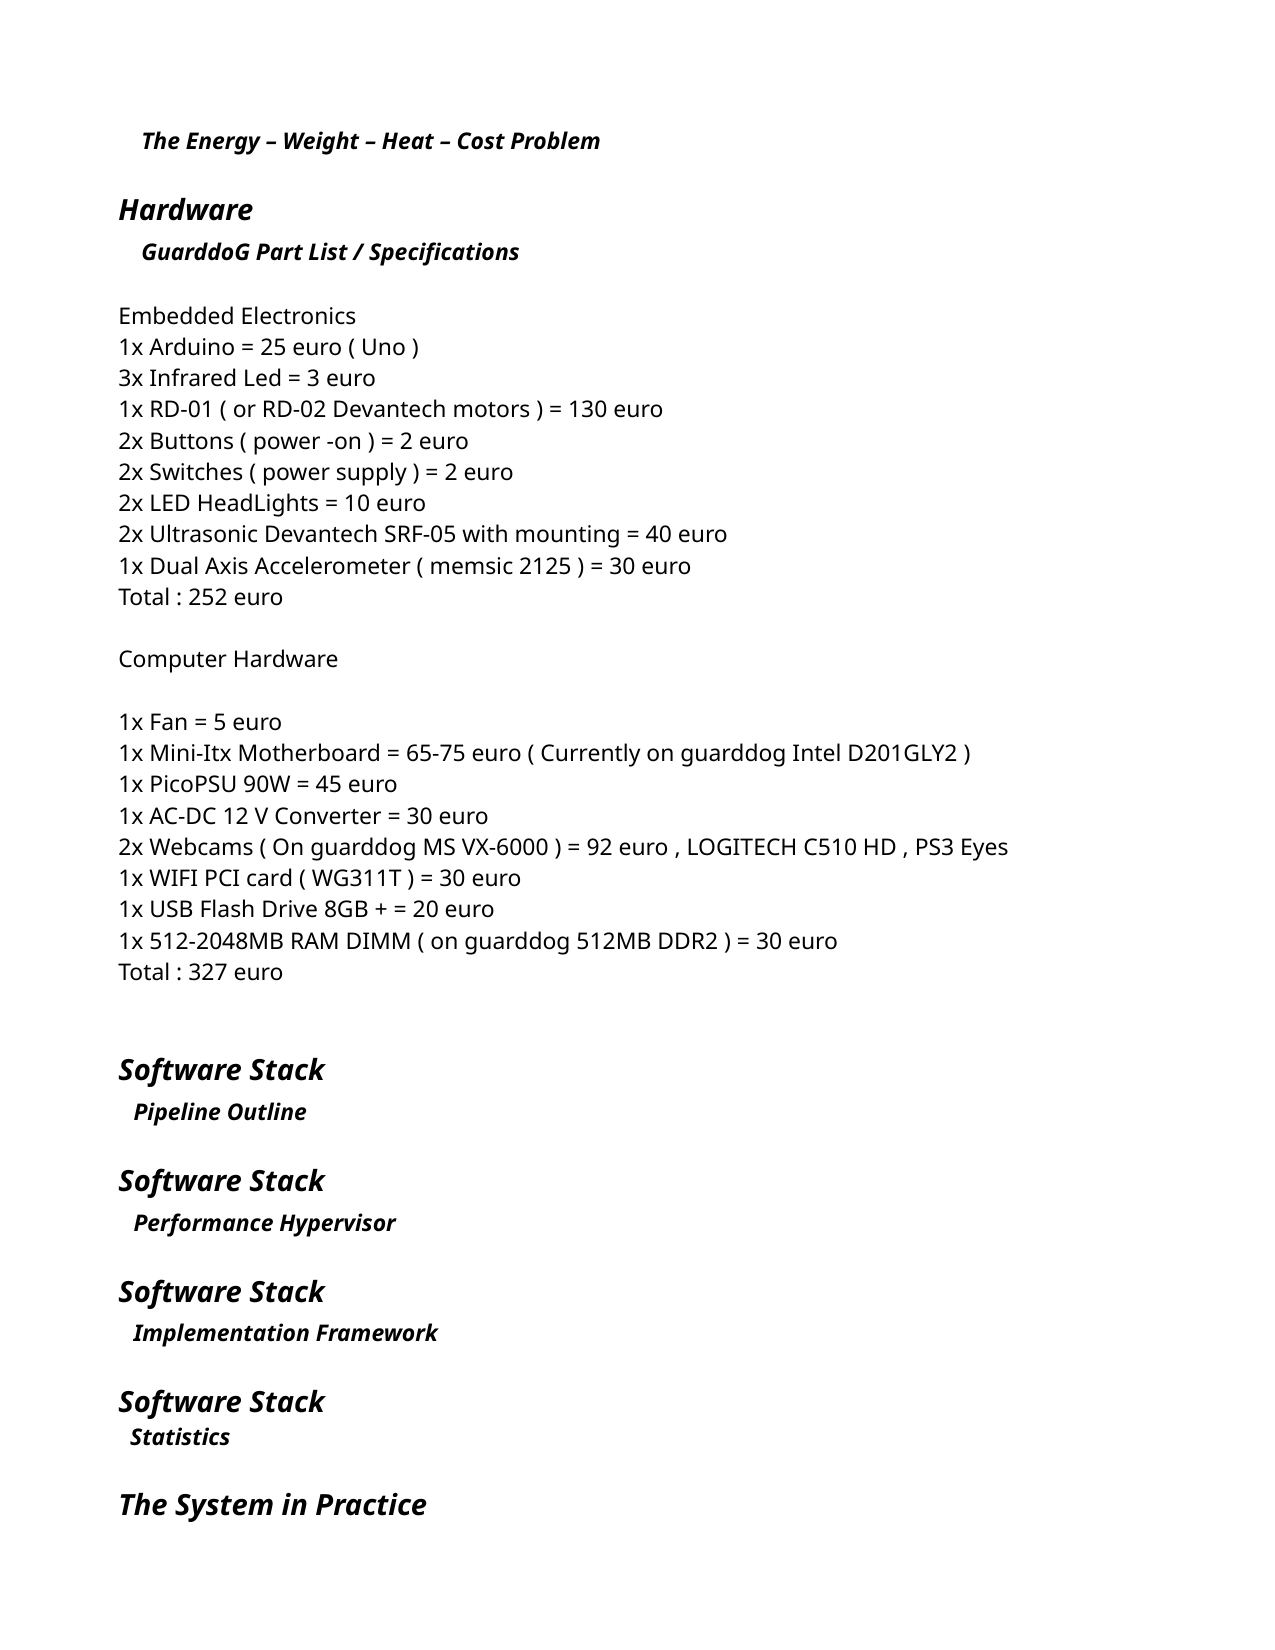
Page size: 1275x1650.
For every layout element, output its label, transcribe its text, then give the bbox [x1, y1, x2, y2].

text The Energy – Weight – Heat – Cost Problem [118, 118, 1157, 158]
text Software Stack [118, 1271, 1157, 1311]
text Software Stack [118, 1160, 1157, 1200]
text Implementation Framework [118, 1311, 1157, 1350]
text The System in Practice [118, 1484, 1157, 1523]
text Software Stack [118, 1382, 1157, 1421]
text Statistics [118, 1421, 1157, 1452]
text Software Stack [118, 1050, 1157, 1089]
text Performance Hypervisor [118, 1200, 1157, 1240]
text Pipeline Outline [118, 1089, 1157, 1129]
text GuarddoG Part List / Specifications [118, 229, 1157, 268]
text Embedded Electronics 1x Arduino = 25 euro ( Uno ) 3x Infrared Led = 3 euro 1x RD-01 ( or RD-02 Devantech motors ) = 130 euro 2x Buttons ( power -on ) = 2 euro 2x Switches ( power supply ) = 2 euro 2x LED HeadLights = 10 euro 2x Ultrasonic Devantech SRF-05 with mounting = 40 euro 1x Dual Axis Accelerometer ( memsic 2125 ) = 30 euro Total : 252 euro Computer Hardware 1x Fan = 5 euro 1x Mini-Itx Motherboard = 65-75 euro ( Currently on guarddog Intel D201GLY2 ) 1x PicoPSU 90W = 45 euro 1x AC-DC 12 V Converter = 30 euro 2x Webcams ( On guarddog MS VX-6000 ) = 92 euro , LOGITECH C510 HD , PS3 Eyes 1x WIFI PCI card ( WG311T ) = 30 euro 1x USB Flash Drive 8GB + = 20 euro 1x 512-2048MB RAM DIMM ( on guarddog 512MB DDR2 ) = 30 euro Total : 327 euro [118, 268, 1157, 1018]
text Hardware [118, 189, 1157, 229]
